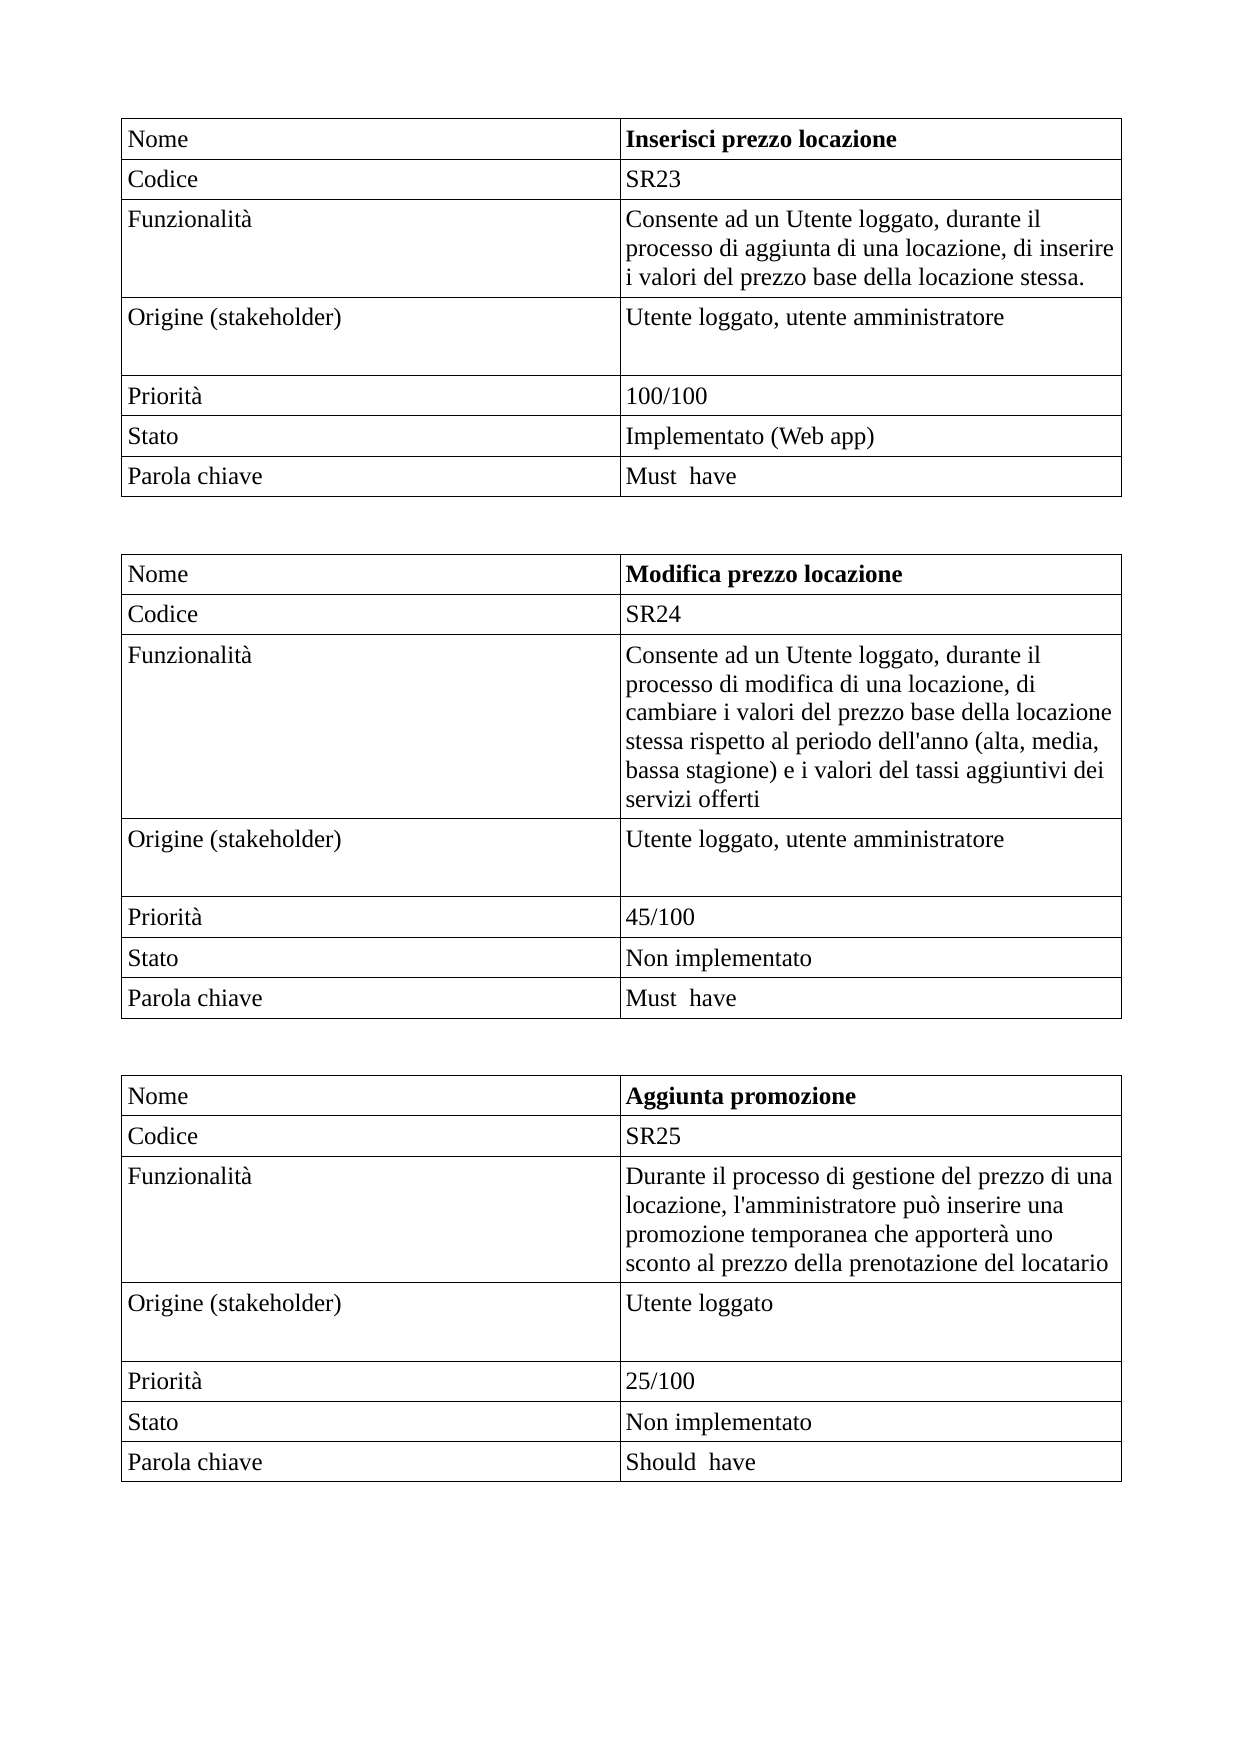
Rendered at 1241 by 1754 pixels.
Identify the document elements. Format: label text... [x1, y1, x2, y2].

table_cell Origine (stakeholder) [122, 298, 620, 375]
table_header Modifica prezzo locazione [621, 555, 1121, 594]
table_cell Durante il processo di gestione del prezzo di una locazione, l'amministratore può inserire una promozione temporanea che apporterà uno sconto al prezzo della prenotazione del locatario [621, 1157, 1121, 1282]
table_cell Parola chiave [122, 457, 620, 496]
table_cell SR24 [621, 595, 1121, 634]
table_cell Funzionalità [122, 635, 620, 818]
table_cell Consente ad un Utente loggato, durante il processo di modifica di una locazione, di cambiare i valori del prezzo base della locazione stessa rispetto al periodo dell'anno (alta, media, bassa stagione) e i valori del tassi aggiuntivi dei servizi offerti [621, 635, 1121, 818]
table_cell Must have [621, 457, 1121, 496]
table_cell Implementato (Web app) [621, 416, 1121, 456]
table_header Nome [122, 555, 620, 594]
table_cell Utente loggato [621, 1283, 1121, 1361]
table_cell Utente loggato, utente amministratore [621, 819, 1121, 896]
table_cell Stato [122, 416, 620, 456]
table_cell Stato [122, 938, 620, 977]
table_cell Parola chiave [122, 978, 620, 1017]
table_cell SR23 [621, 160, 1121, 199]
table_cell SR25 [621, 1116, 1121, 1156]
table_cell Codice [122, 160, 620, 199]
table_cell Funzionalità [122, 200, 620, 297]
table_cell 45/100 [621, 897, 1121, 937]
table_cell Should have [621, 1442, 1121, 1481]
table_cell Utente loggato, utente amministratore [621, 298, 1121, 375]
table_cell Must have [621, 978, 1121, 1017]
table_cell Funzionalità [122, 1157, 620, 1282]
table_cell Non implementato [621, 1402, 1121, 1441]
table_cell Stato [122, 1402, 620, 1441]
table_cell 25/100 [621, 1362, 1121, 1401]
table_header Inserisci prezzo locazione [621, 119, 1121, 158]
table_header Nome [122, 119, 620, 158]
table_cell Origine (stakeholder) [122, 819, 620, 896]
table_cell Parola chiave [122, 1442, 620, 1481]
table_cell Codice [122, 595, 620, 634]
table_header Nome [122, 1076, 620, 1115]
table_header Aggiunta promozione [621, 1076, 1121, 1115]
table_cell Codice [122, 1116, 620, 1156]
table_cell Consente ad un Utente loggato, durante il processo di aggiunta di una locazione, di inserire i valori del prezzo base della locazione stessa. [621, 200, 1121, 297]
table_cell Non implementato [621, 938, 1121, 977]
table_cell 100/100 [621, 376, 1121, 415]
table_cell Priorità [122, 1362, 620, 1401]
table_cell Priorità [122, 897, 620, 937]
table_cell Origine (stakeholder) [122, 1283, 620, 1361]
table_cell Priorità [122, 376, 620, 415]
